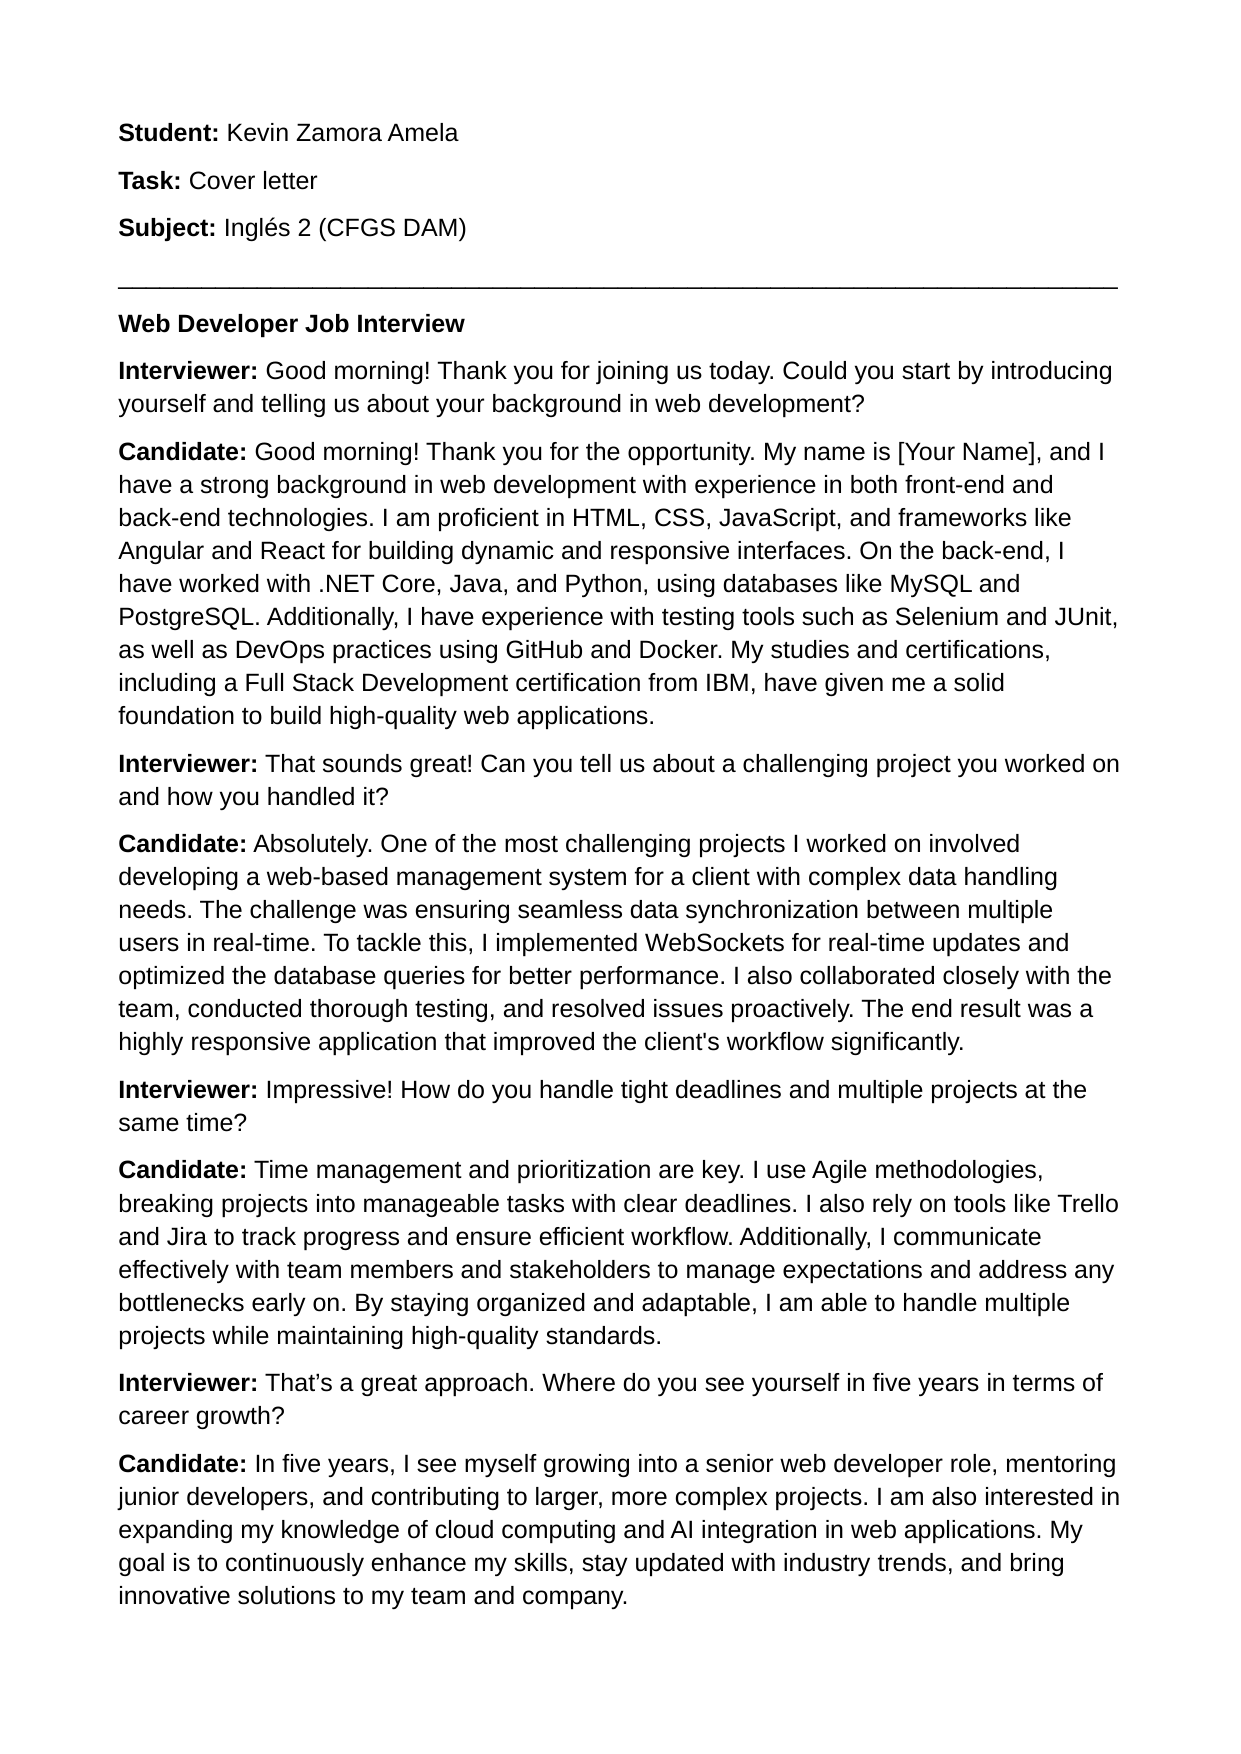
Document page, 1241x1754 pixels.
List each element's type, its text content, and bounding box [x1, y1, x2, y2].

text Interviewer: That sounds great! Can you tell us about a challenging project you worked on and how you handled it? [118, 748, 1122, 810]
text Candidate: Time management and prioritization are key. I use Agile methodologies, breaking projects into manageable tasks with clear deadlines. I also rely on tools like Trello and Jira to track progress and ensure efficient workflow. Additionally, I communicate effectively with team members and stakeholders to manage expectations and address any bottlenecks early on. By staying organized and adaptable, I am able to handle multiple projects while maintaining high-quality standards. [118, 1156, 1122, 1349]
text Task: Cover letter [118, 166, 1122, 194]
text Student: Kevin Zamora Amela [118, 118, 1122, 147]
text ________________________________________________________________________ [118, 261, 1122, 290]
text Subject: Inglés 2 (CFGS DAM) [118, 213, 1122, 242]
text Interviewer: Impressive! How do you handle tight deadlines and multiple projects at the same time? [118, 1075, 1122, 1137]
text Candidate: Good morning! Thank you for the opportunity. My name is [Your Name], and I have a strong background in web development with experience in both front-end and back-end technologies. I am proficient in HTML, CSS, JavaScript, and frameworks like Angular and React for building dynamic and responsive interfaces. On the back-end, I have worked with .NET Core, Java, and Python, using databases like MySQL and PostgreSQL. Additionally, I have experience with testing tools such as Selenium and JUnit, as well as DevOps practices using GitHub and Docker. My studies and certifications, including a Full Stack Development certification from IBM, have given me a solid foundation to build high-quality web applications. [118, 437, 1122, 730]
text Interviewer: Good morning! Thank you for joining us today. Could you start by introducing yourself and telling us about your background in web development? [118, 356, 1122, 418]
text Candidate: Absolutely. One of the most challenging projects I worked on involved developing a web-based management system for a client with complex data handling needs. The challenge was ensuring seamless data synchronization between multiple users in real-time. To tackle this, I implemented WebSockets for real-time updates and optimized the database queries for better performance. I also collaborated closely with the team, conducted thorough testing, and resolved issues proactively. The end result was a highly responsive application that improved the client's workflow significantly. [118, 829, 1122, 1056]
text Candidate: In five years, I see myself growing into a senior web developer role, mentoring junior developers, and contributing to larger, more complex projects. I am also interested in expanding my knowledge of cloud computing and AI integration in web applications. My goal is to continuously enhance my skills, stay updated with industry trends, and bring innovative solutions to my team and company. [118, 1449, 1122, 1610]
text Interviewer: That’s a great approach. Where do you see yourself in five years in terms of career growth? [118, 1368, 1122, 1430]
text Web Developer Job Interview [118, 308, 1122, 337]
